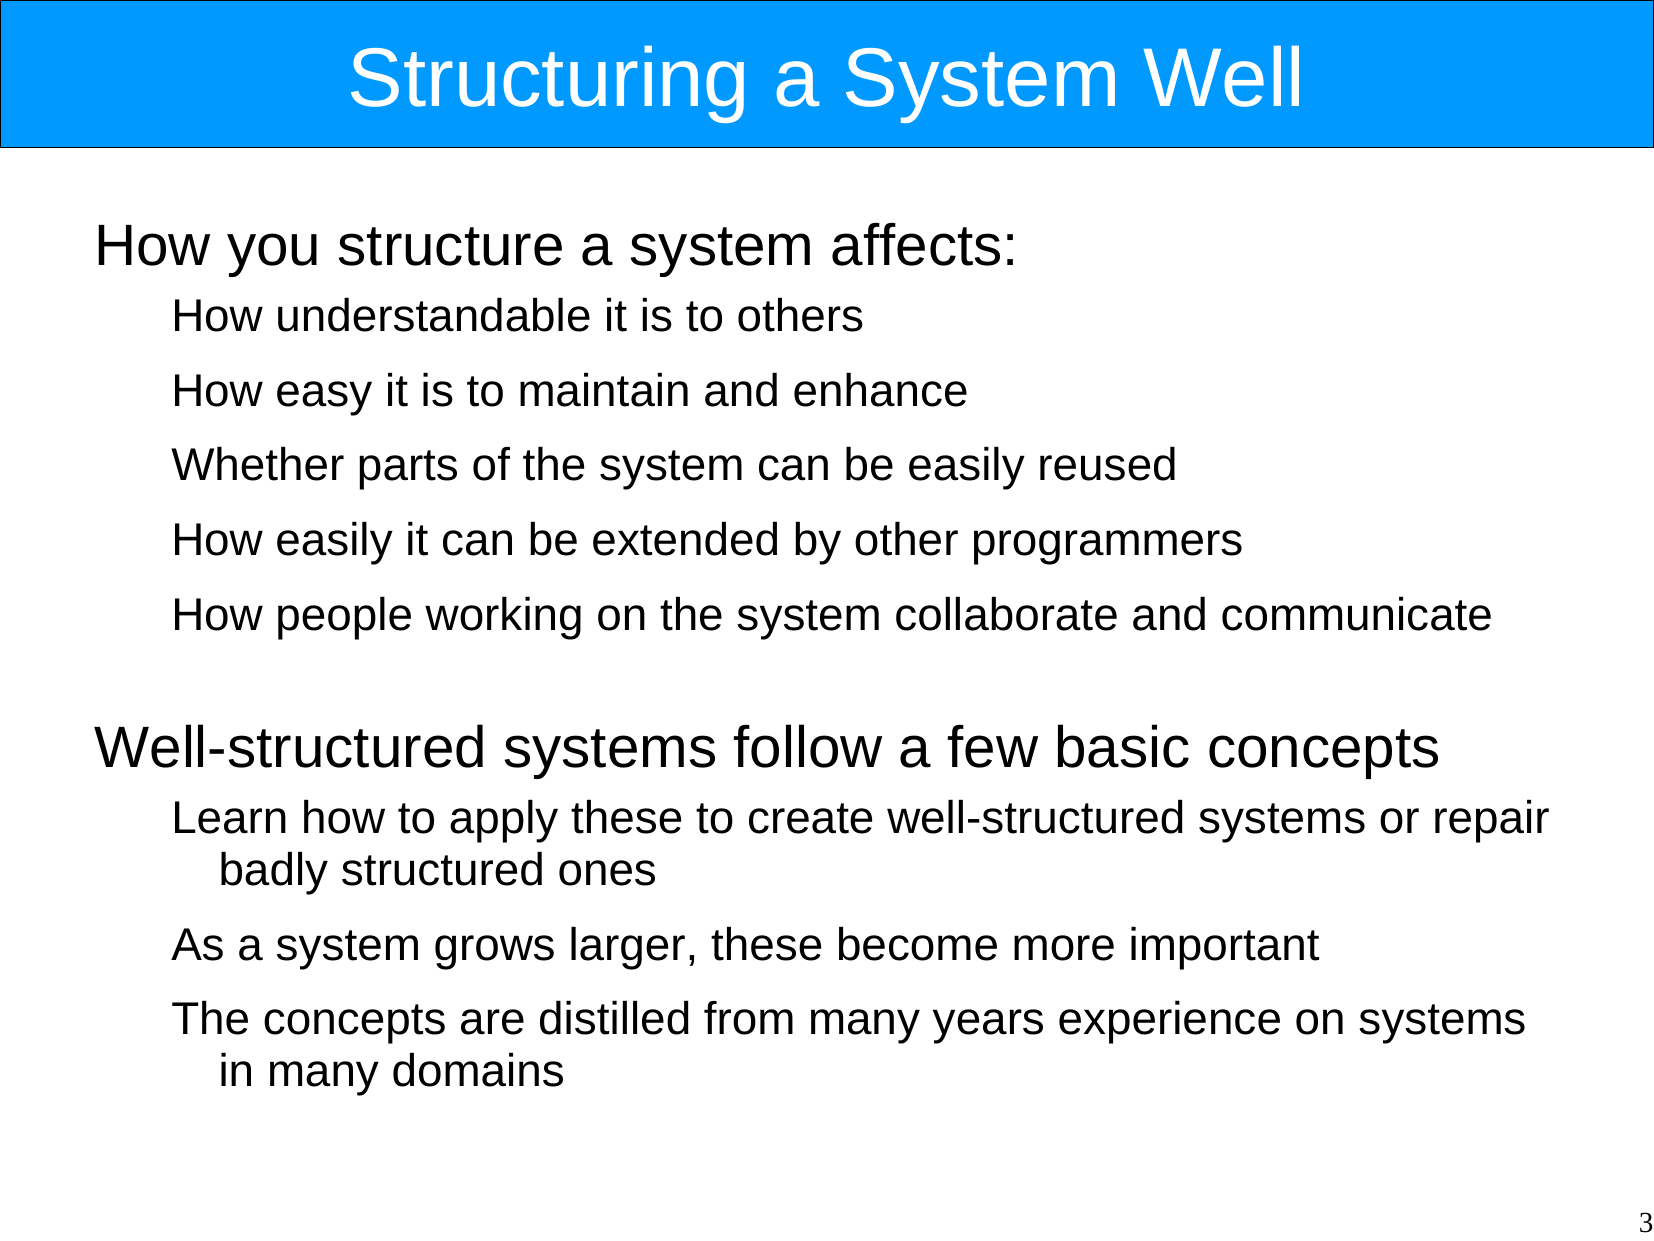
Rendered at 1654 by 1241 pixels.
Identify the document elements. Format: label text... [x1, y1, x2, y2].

title Structuring a System Well [82, 13, 1571, 142]
list How you structure a system affects: How understandable it is to others How easy it is to maintain and enhance Whether parts of the system can be easily reused How easily it can be extended by other programmers How people working on the system collaborate and communicate Well-structured systems follow a few basic concepts Learn how to apply these to create well-structured systems or repair badly structured ones As a system grows larger, these become more important The concepts are distilled from many years experience on systems in many domains [76, 212, 1565, 1241]
